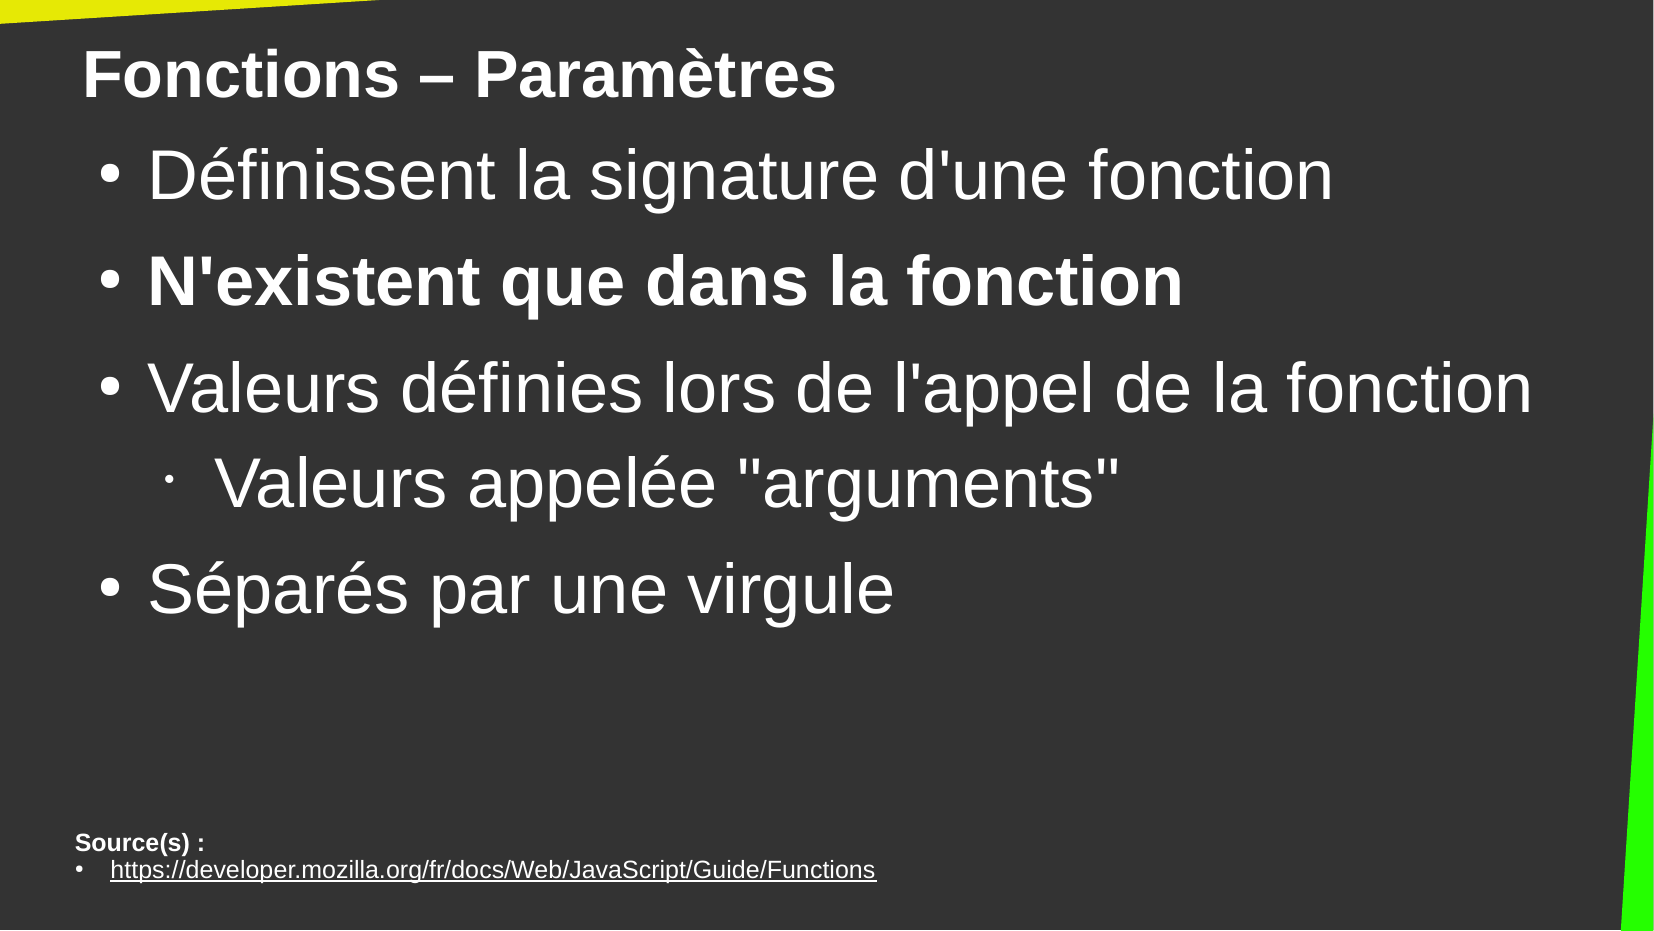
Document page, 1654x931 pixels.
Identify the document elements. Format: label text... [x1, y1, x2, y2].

text_box [0, 0, 380, 24]
text_box [1620, 405, 1654, 931]
title Fonctions – Paramètres [82, 37, 1571, 114]
text_box Source(s) : https://developer.mozilla.org/fr/docs/Web/JavaScript/Guide/Functions [60, 820, 1583, 892]
list Définissent la signature d'une fonction N'existent que dans la fonction Valeurs définies lors de l'appel de la fonction Valeurs appelée "arguments" Séparés par une virgule [80, 135, 1620, 638]
